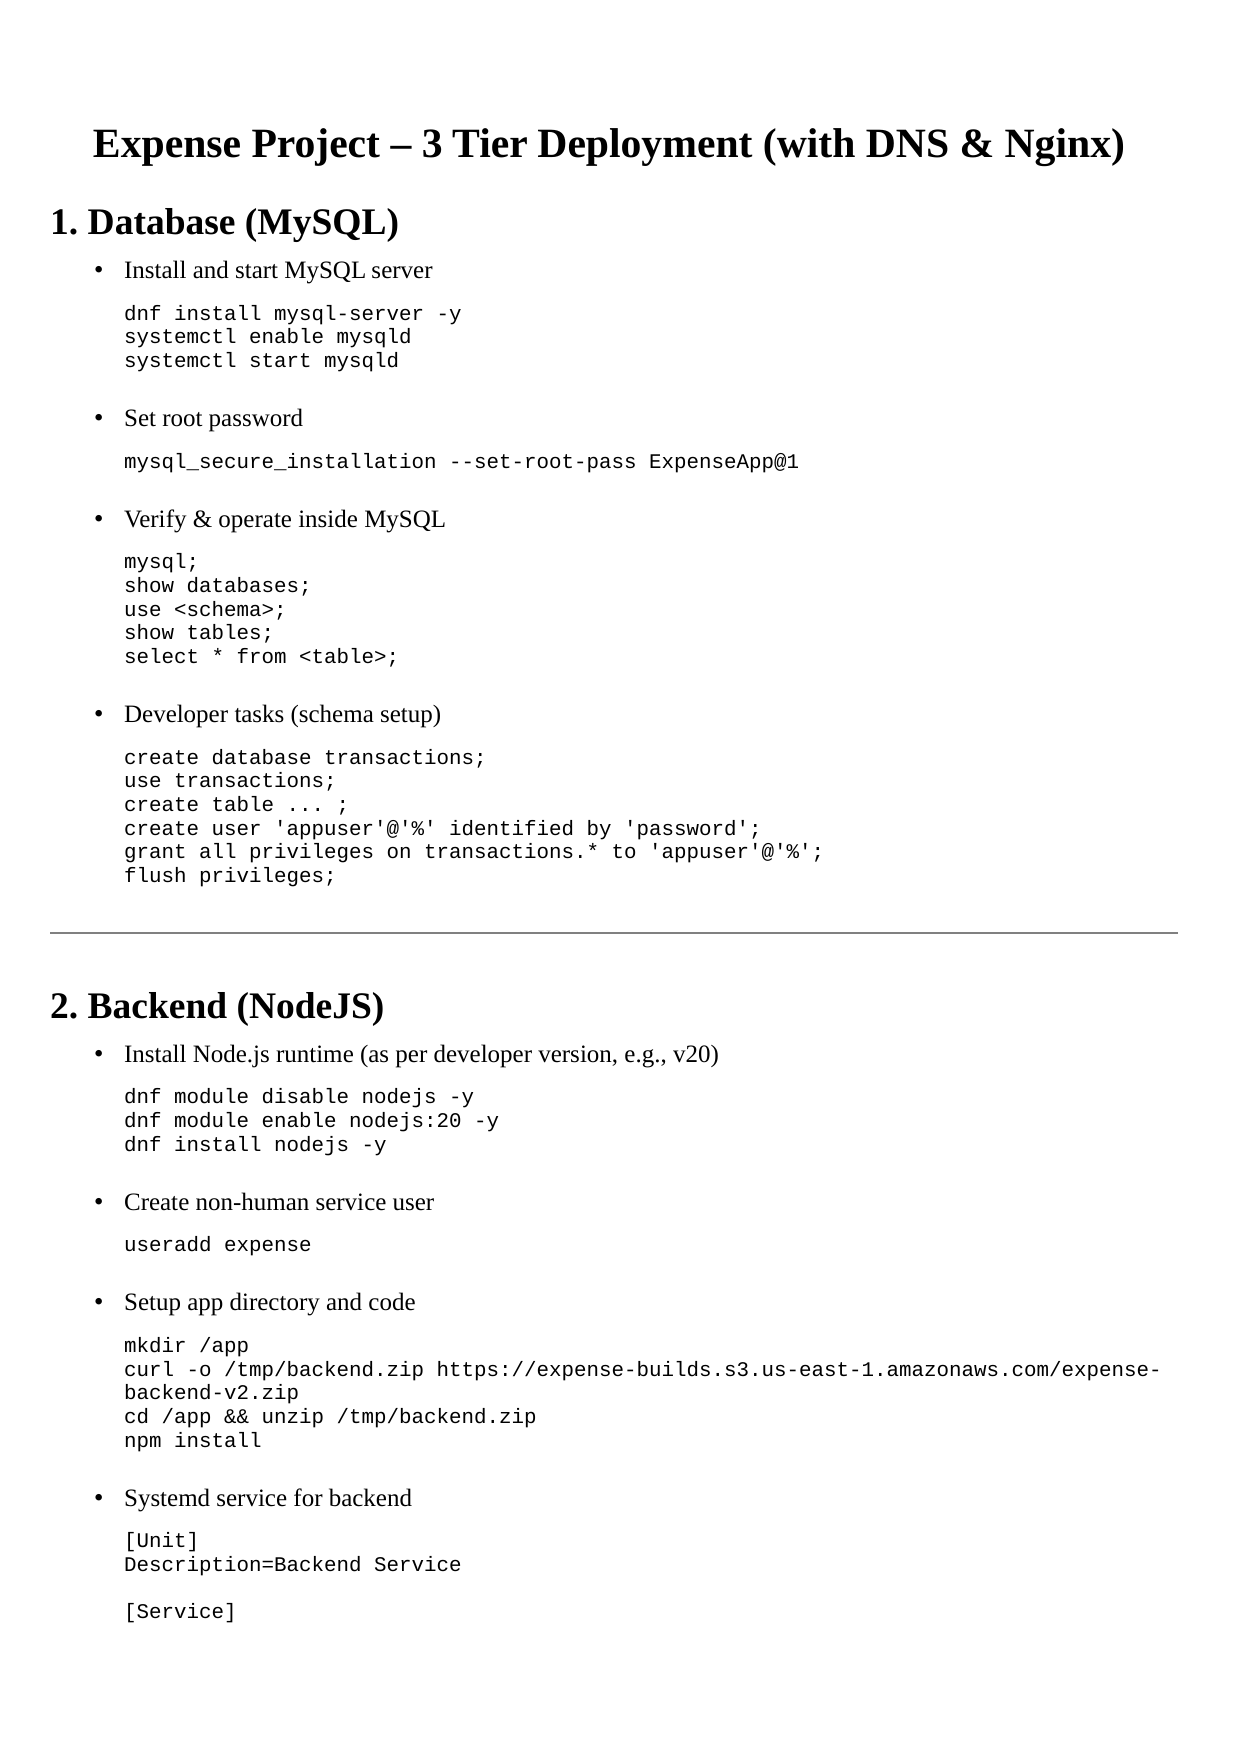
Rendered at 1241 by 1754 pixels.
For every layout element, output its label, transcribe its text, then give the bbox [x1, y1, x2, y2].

list show databases; [94, 575, 1178, 599]
list cd /app && unzip /tmp/backend.zip [94, 1406, 1178, 1430]
list Description=Backend Service [94, 1554, 1178, 1578]
list systemctl start mysqld [94, 350, 1178, 373]
list Systemd service for backend [94, 1483, 1178, 1512]
subtitle 📌 Expense Project – 3 Tier Deployment (with DNS & Nginx) [50, 118, 1178, 166]
list use <schema>; [94, 599, 1178, 622]
list flush privileges; [94, 865, 1178, 888]
list useradd expense [94, 1234, 1178, 1258]
list Create non-human service user [94, 1187, 1178, 1216]
list [Unit] [94, 1530, 1178, 1554]
list create database transactions; [94, 747, 1178, 770]
list Install and start MySQL server [94, 255, 1178, 284]
list Verify & operate inside MySQL [94, 504, 1178, 532]
list npm install [94, 1430, 1178, 1453]
subtitle 2. Backend (NodeJS) [50, 983, 1178, 1026]
list Set root password [94, 403, 1178, 432]
list create user 'appuser'@'%' identified by 'password'; [94, 818, 1178, 841]
list dnf module enable nodejs:20 -y [94, 1110, 1178, 1134]
list mysql; [94, 551, 1178, 575]
list show tables; [94, 622, 1178, 646]
list [Service] [94, 1601, 1178, 1625]
list dnf install nodejs -y [94, 1134, 1178, 1157]
list Developer tasks (schema setup) [94, 699, 1178, 728]
list systemctl enable mysqld [94, 326, 1178, 350]
list grant all privileges on transactions.* to 'appuser'@'%'; [94, 841, 1178, 865]
list use transactions; [94, 770, 1178, 794]
list dnf module disable nodejs -y [94, 1086, 1178, 1110]
subtitle 1. Database (MySQL) [50, 199, 1178, 242]
list mkdir /app [94, 1335, 1178, 1359]
list create table ... ; [94, 794, 1178, 818]
list select * from <table>; [94, 646, 1178, 669]
list Setup app directory and code [94, 1287, 1178, 1316]
list curl -o /tmp/backend.zip https://expense-builds.s3.us-east-1.amazonaws.com/expense-backend-v2.zip [94, 1359, 1178, 1406]
list Install Node.js runtime (as per developer version, e.g., v20) [94, 1039, 1178, 1067]
list dnf install mysql-server -y [94, 303, 1178, 326]
list mysql_secure_installation --set-root-pass ExpenseApp@1 [94, 451, 1178, 474]
